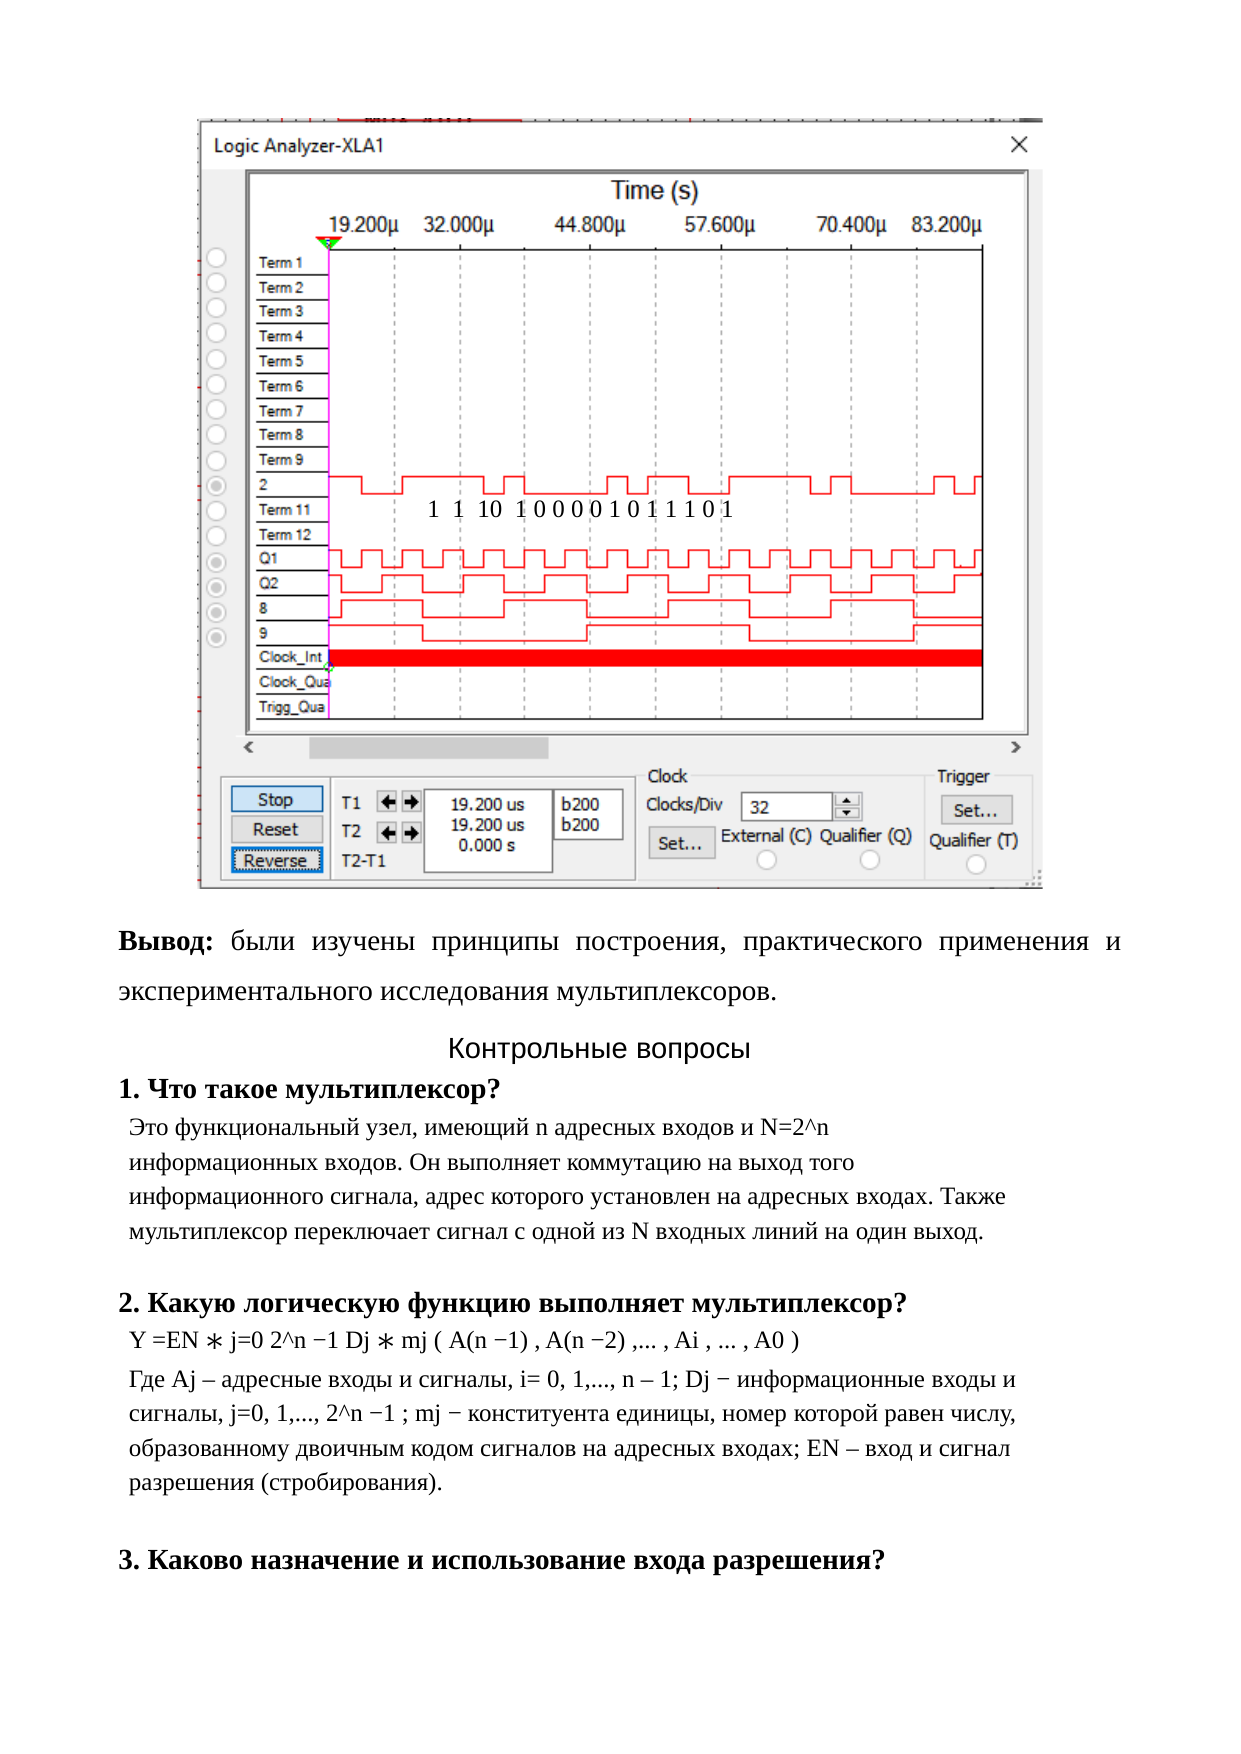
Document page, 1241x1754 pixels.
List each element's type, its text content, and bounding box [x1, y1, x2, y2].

picture [197, 118, 1043, 889]
list 1. Что такое мультиплексор? [118, 1072, 1122, 1105]
text Это функциональный узел, имеющий n адресных входов и N=2^n информационных входов. Он выполняет коммутацию на выход того информационного сигнала, адрес которого установлен на адресных входах. Также мультиплексор переключает сигнал с одной из N входных линий на один выход. [129, 1112, 1006, 1244]
list 3. Каково назначение и использование входа разрешения? [118, 1542, 1122, 1575]
text Y =EN ∗ j=0 2^n −1 Dj ∗ mj ( A(n −1) , A(n −2) ,... , Ai , ... , A0 ) [129, 1324, 1122, 1354]
text Вывод: были изучены принципы построения, практического применения и экспериментального исследования мультиплексоров. [118, 923, 1122, 1007]
subtitle Контрольные вопросы [448, 1031, 1122, 1064]
list 2. Какую логическую функцию выполняет мультиплексор? [118, 1285, 1122, 1319]
text Где Aj – адресные входы и сигналы, i= 0, 1,..., n – 1; Dj − информационные входы и сигналы, j=0, 1,..., 2^n −1 ; mj − конституента единицы, номер которой равен числу, образованному двоичным кодом сигналов на адресных входах; EN – вход и сигнал разрешения (стробирования). [129, 1364, 1084, 1496]
